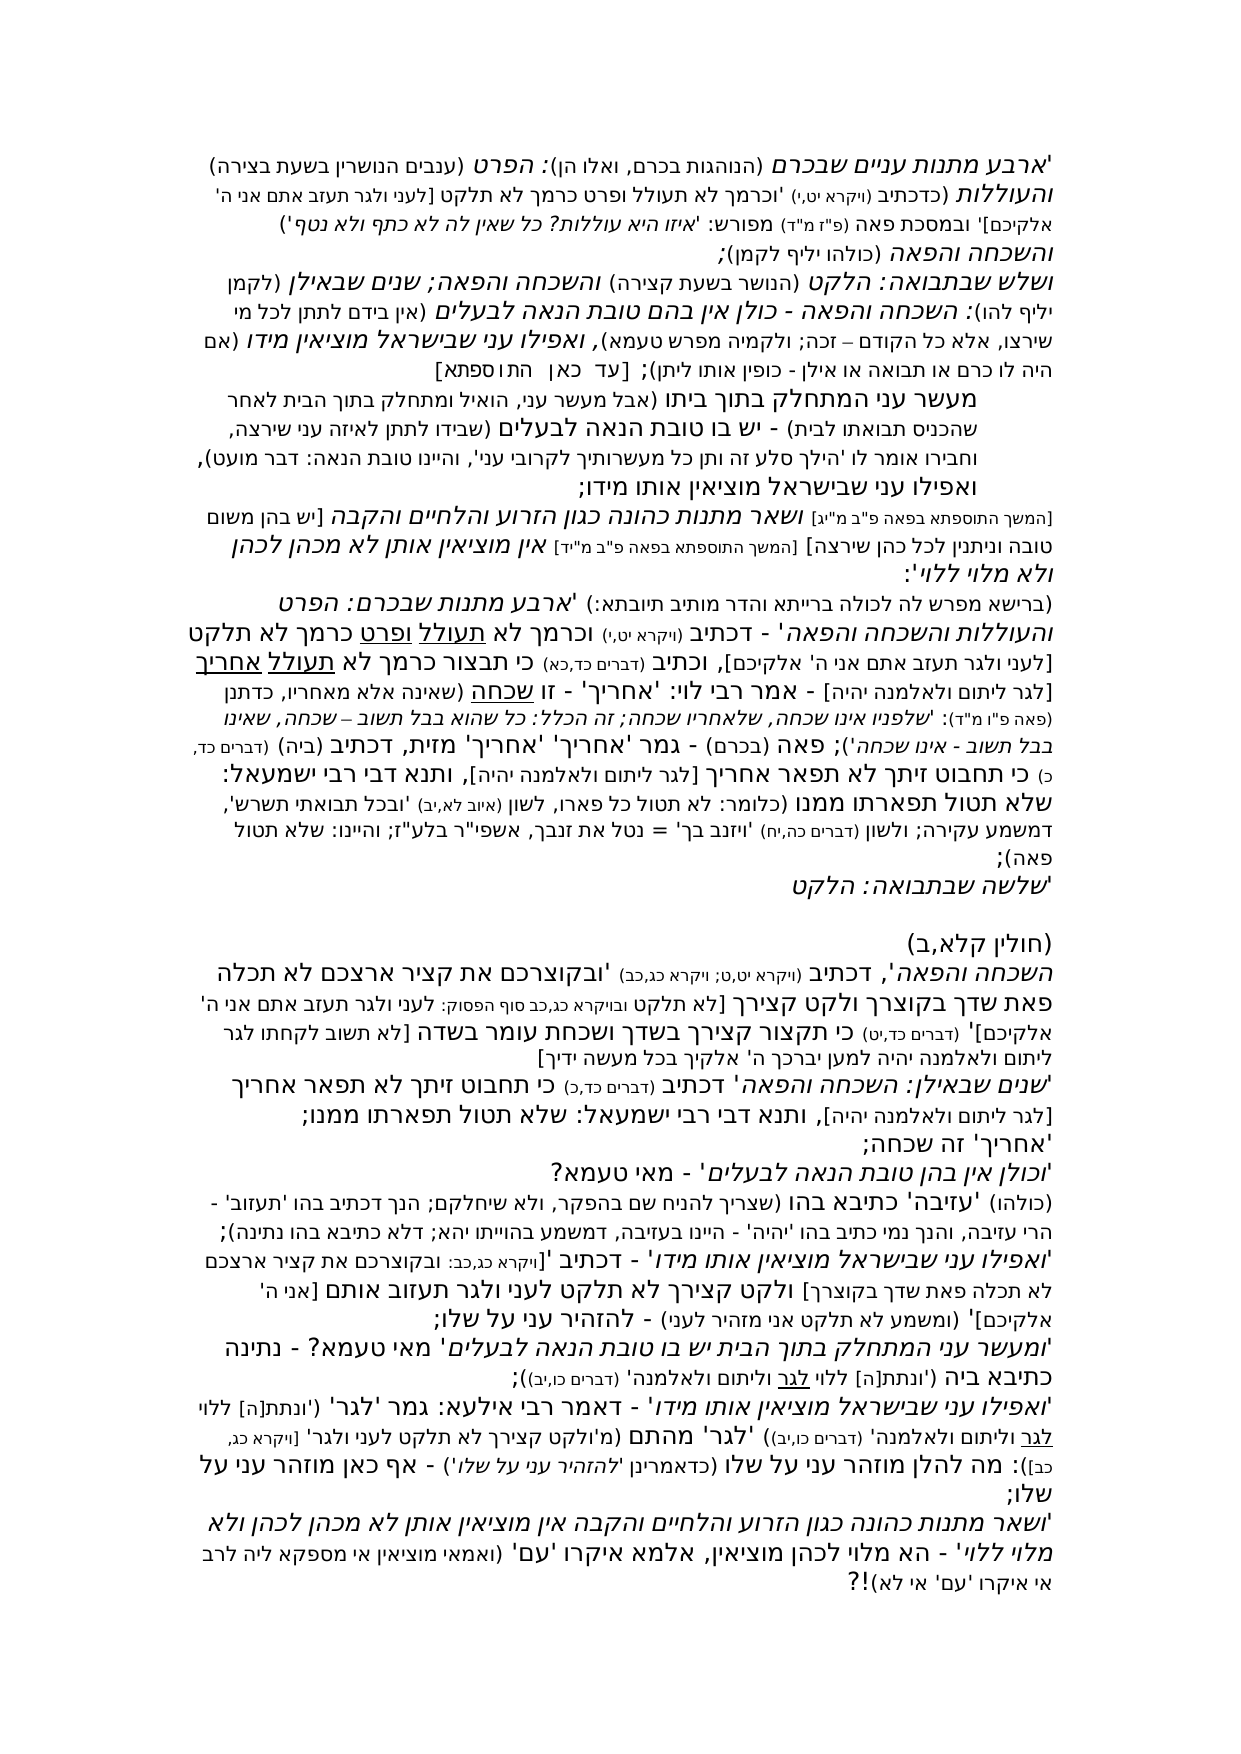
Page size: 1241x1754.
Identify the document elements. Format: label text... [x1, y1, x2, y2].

text 'ואפילו עני שבישראל מוציאין אותו מידו' - דכתיב '[ויקרא כג,כב: ובקוצרכם את קציר ארצכם לא תכלה פאת שדך בקוצרך] ולקט קצירך לא תלקט לעני ולגר תעזוב אותם [אני ה' אלקיכם]' (ומשמע לא תלקט אני מזהיר לעני) - להזהיר עני על שלו; [187, 1246, 1053, 1333]
text 'אחריך' זה שכחה; [187, 1129, 1053, 1158]
text 'שלשה שבתבואה: הלקט [187, 871, 1053, 901]
text 'שנים שבאילן: השכחה והפאה' דכתיב (דברים כד,כ) כי תחבוט זיתך לא תפאר אחריך [לגר ליתום ולאלמנה יהיה], ותנא דבי רבי ישמעאל: שלא תטול תפארתו ממנו; [187, 1071, 1053, 1129]
text (ברישא מפרש לה לכולה ברייתא והדר מותיב תיובתא:) 'ארבע מתנות שבכרם: הפרט והעוללות והשכחה והפאה' - דכתיב (ויקרא יט,י) וכרמך לא תעולל ופרט כרמך לא תלקט [לעני ולגר תעזב אתם אני ה' אלקיכם], וכתיב (דברים כד,כא) כי תבצור כרמך לא תעולל אחריך [לגר ליתום ולאלמנה יהיה] - אמר רבי לוי: 'אחריך' - זו שכחה (שאינה אלא מאחריו, כדתנן (פאה פ"ו מ"ד): 'שלפניו אינו שכחה, שלאחריו שכחה; זה הכלל: כל שהוא בבל תשוב – שכחה, שאינו בבל תשוב - אינו שכחה'); פאה (בכרם) - גמר 'אחריך' 'אחריך' מזית, דכתיב (ביה) (דברים כד,כ) כי תחבוט זיתך לא תפאר אחריך [לגר ליתום ולאלמנה יהיה], ותנא דבי רבי ישמעאל: שלא תטול תפארתו ממנו (כלומר: לא תטול כל פארו, לשון (איוב לא,יב) 'ובכל תבואתי תשרש', דמשמע עקירה; ולשון (דברים כה,יח) 'ויזנב בך' = נטל את זנבך, אשפי"ר בלע"ז; והיינו: שלא תטול פאה); [187, 589, 1053, 871]
text 'ומעשר עני המתחלק בתוך הבית יש בו טובת הנאה לבעלים' מאי טעמא? - נתינה כתיבא ביה ('ונתת[ה] ללוי לגר וליתום ולאלמנה' (דברים כו,יב)); [187, 1333, 1053, 1392]
text השכחה והפאה', דכתיב (ויקרא יט,ט; ויקרא כג,כב) 'ובקוצרכם את קציר ארצכם לא תכלה פאת שדך בקוצרך ולקט קצירך [לא תלקט ובויקרא כג,כב סוף הפסוק: לעני ולגר תעזב אתם אני ה' אלקיכם]' (דברים כד,יט) כי תקצור קצירך בשדך ושכחת עומר בשדה [לא תשוב לקחתו לגר ליתום ולאלמנה יהיה למען יברכך ה' אלקיך בכל מעשה ידיך] [187, 958, 1053, 1071]
text 'ושאר מתנות כהונה כגון הזרוע והלחיים והקבה אין מוציאין אותן לא מכהן לכהן ולא מלוי ללוי' - הא מלוי לכהן מוציאין, אלמא איקרו 'עם' (ואמאי מוציאין אי מספקא ליה לרב אי איקרו 'עם' אי לא)!? [187, 1509, 1053, 1596]
text 'וכולן אין בהן טובת הנאה לבעלים' - מאי טעמא? [187, 1158, 1053, 1187]
text (חולין קלא,ב) [187, 929, 1053, 958]
text 'ואפילו עני שבישראל מוציאין אותו מידו' - דאמר רבי אילעא: גמר 'לגר' ('ונתת[ה] ללוי לגר וליתום ולאלמנה' (דברים כו,יב)) 'לגר' מהתם (מ'ולקט קצירך לא תלקט לעני ולגר' [ויקרא כג,כב]): מה להלן מוזהר עני על שלו (כדאמרינן 'להזהיר עני על שלו') - אף כאן מוזהר עני על שלו; [187, 1392, 1053, 1509]
text מעשר עני המתחלק בתוך ביתו (אבל מעשר עני, הואיל ומתחלק בתוך הבית לאחר שהכניס תבואתו לבית) - יש בו טובת הנאה לבעלים (שבידו לתתן לאיזה עני שירצה, וחבירו אומר לו 'הילך סלע זה ותן כל מעשרותיך לקרובי עני', והיינו טובת הנאה: דבר מועט), ואפילו עני שבישראל מוציאין אותו מידו; [187, 384, 978, 501]
text (כולהו) 'עזיבה' כתיבא בהו (שצריך להניח שם בהפקר, ולא שיחלקם; הנך דכתיב בהו 'תעזוב' - הרי עזיבה, והנך נמי כתיב בהו 'יהיה' - היינו בעזיבה, דמשמע בהוייתו יהא; דלא כתיבא בהו נתינה); [187, 1187, 1053, 1246]
text 'ארבע מתנות עניים שבכרם (הנוהגות בכרם, ואלו הן): הפרט (ענבים הנושרין בשעת בצירה) והעוללות (כדכתיב (ויקרא יט,י) 'וכרמך לא תעולל ופרט כרמך לא תלקט [לעני ולגר תעזב אתם אני ה' אלקיכם]' ובמסכת פאה (פ"ז מ"ד) מפורש: 'איזו היא עוללות? כל שאין לה לא כתף ולא נטף') והשכחה והפאה (כולהו יליף לקמן); [187, 150, 1053, 267]
text ושלש שבתבואה: הלקט (הנושר בשעת קצירה) והשכחה והפאה; שנים שבאילן (לקמן יליף להו): השכחה והפאה - כולן אין בהם טובת הנאה לבעלים (אין בידם לתתן לכל מי שירצו, אלא כל הקודם – זכה; ולקמיה מפרש טעמא), ואפילו עני שבישראל מוציאין מידו (אם היה לו כרם או תבואה או אילן - כופין אותו ליתן); [עד כאן התוספתא] [187, 267, 1053, 384]
text [המשך התוספתא בפאה פ"ב מ"יג] ושאר מתנות כהונה כגון הזרוע והלחיים והקבה [יש בהן משום טובה וניתנין לכל כהן שירצה] [המשך התוספתא בפאה פ"ב מ"יד] אין מוציאין אותן לא מכהן לכהן ולא מלוי ללוי': [187, 501, 1053, 589]
